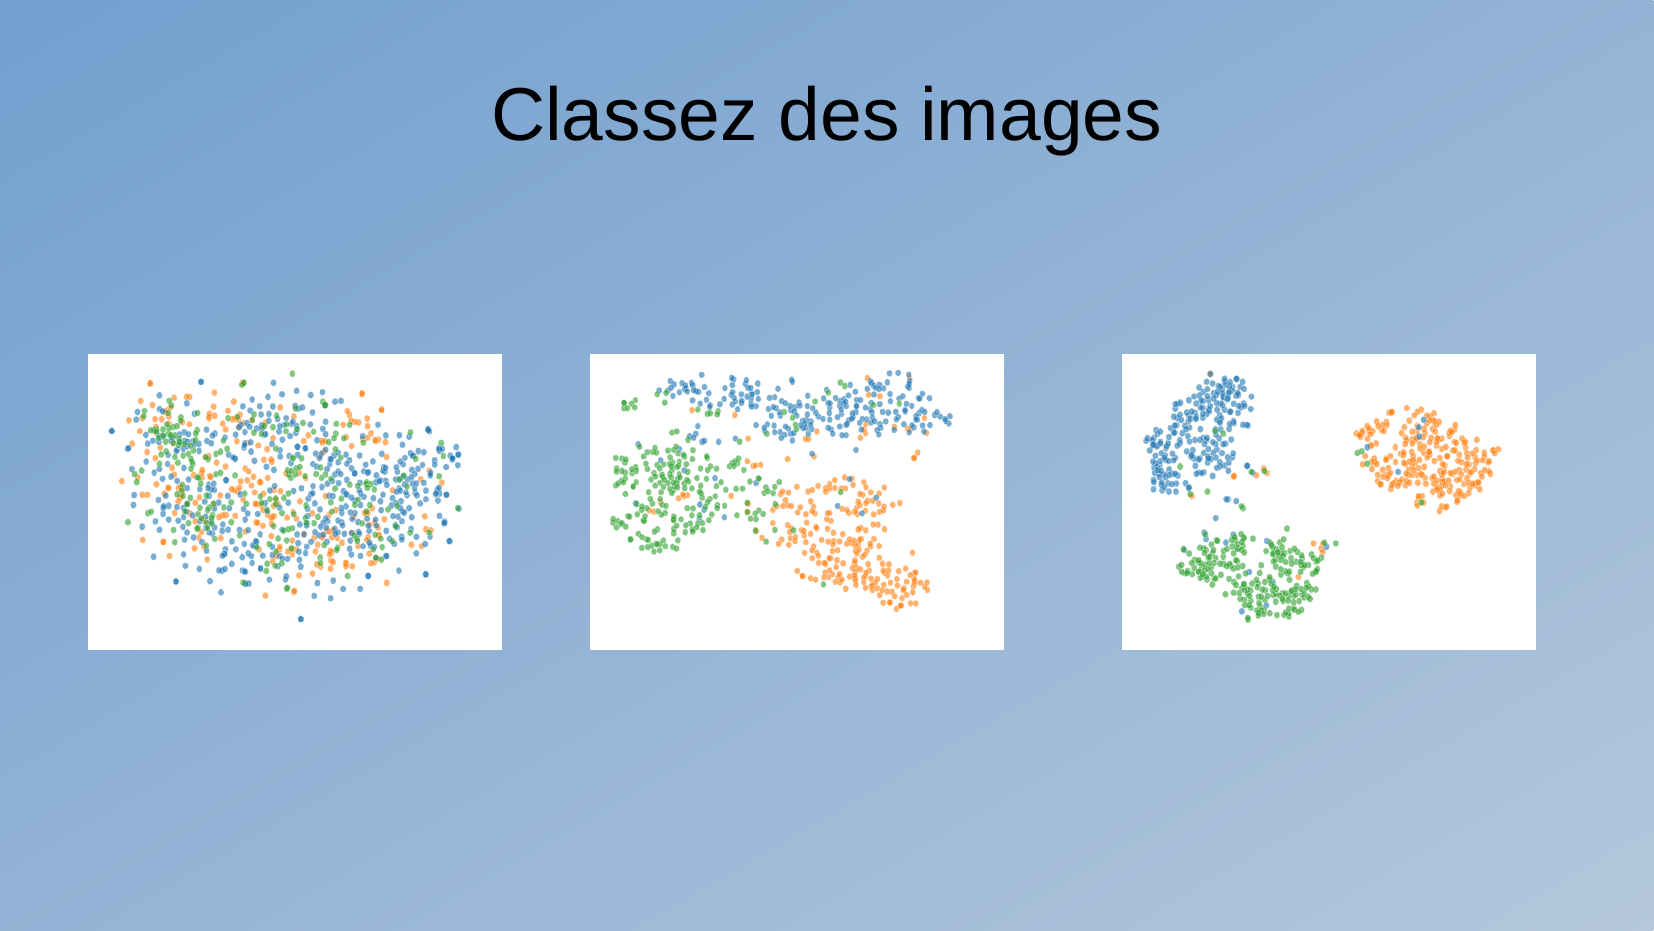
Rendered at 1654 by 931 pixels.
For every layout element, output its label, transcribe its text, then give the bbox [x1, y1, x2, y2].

picture [88, 354, 502, 650]
picture [1122, 354, 1536, 650]
title Classez des images [82, 37, 1571, 193]
picture [590, 354, 1004, 650]
